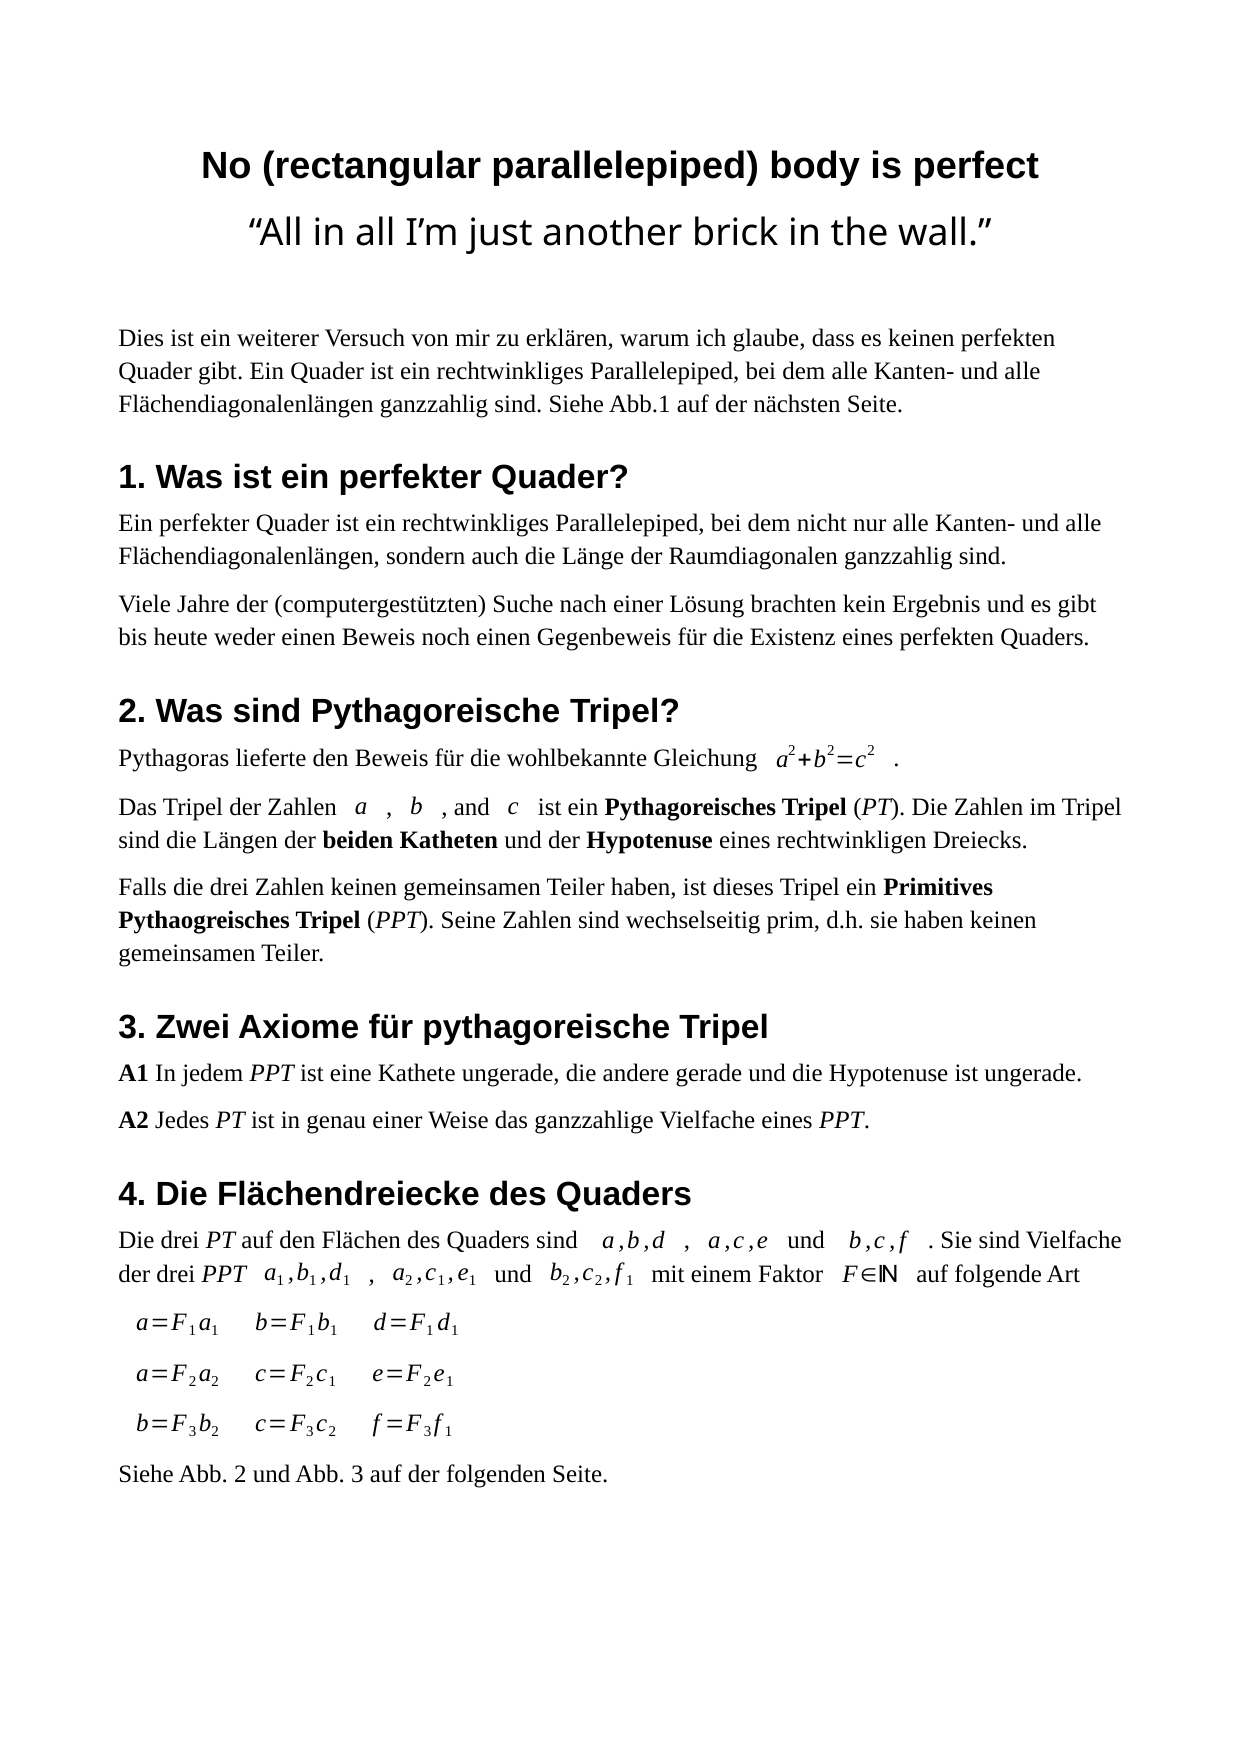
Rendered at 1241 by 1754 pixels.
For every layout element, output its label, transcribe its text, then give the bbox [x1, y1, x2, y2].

text Dies ist ein weiterer Versuch von mir zu erklären, warum ich glaube, dass es keinen perfekten Quader gibt. Ein Quader ist ein rechtwinkliges Parallelepiped, bei dem alle Kanten- und alle Flächendiagonalenlängen ganzzahlig sind. Siehe Abb.1 auf der nächsten Seite. [118, 323, 1122, 418]
subtitle “All in all I’m just another brick in the wall.” [118, 206, 1122, 257]
text Siehe Abb. 2 und Abb. 3 auf der folgenden Seite. [118, 1459, 1122, 1488]
subtitle 1. Was ist ein perfekter Quader? [118, 457, 1122, 496]
text A2 Jedes PT ist in genau einer Weise das ganzzahlige Vielfache eines PPT. [118, 1106, 1122, 1134]
text Viele Jahre der (computergestützten) Suche nach einer Lösung brachten kein Ergebnis und es gibt bis heute weder einen Beweis noch einen Gegenbeweis für die Existenz eines perfekten Quaders. [118, 589, 1122, 651]
text A1 In jedem PPT ist eine Kathete ungerade, die andere gerade und die Hypotenuse ist ungerade. [118, 1058, 1122, 1087]
subtitle 2. Was sind Pythagoreische Tripel? [118, 691, 1122, 729]
text Ein perfekter Quader ist ein rechtwinkliges Parallelepiped, bei dem nicht nur alle Kanten- und alle Flächendiagonalenlängen, sondern auch die Länge der Raumdiagonalen ganzzahlig sind. [118, 508, 1122, 570]
subtitle No (rectangular parallelepiped) body is perfect [118, 143, 1122, 187]
text Falls die drei Zahlen keinen gemeinsamen Teiler haben, ist dieses Tripel ein Primitives Pythaogreisches Tripel (PPT). Seine Zahlen sind wechselseitig prim, d.h. sie haben keinen gemeinsamen Teiler. [118, 872, 1122, 967]
text Das Tripel der Zahlen,, andist ein Pythagoreisches Tripel (PT). Die Zahlen im Tripel sind die Längen der beiden Katheten und der Hypotenuse eines rechtwinkligen Dreiecks. [118, 792, 1122, 853]
subtitle 4. Die Flächendreiecke des Quaders [118, 1174, 1122, 1213]
subtitle 3. Zwei Axiome für pythagoreische Tripel [118, 1007, 1122, 1045]
text Pythagoras lieferte den Beweis für die wohlbekannte Gleichung. [118, 742, 1122, 773]
text Die drei PT auf den Flächen des Quaders sind ,und . Sie sind Vielfache der drei PPT,undmit einem Faktorauf folgende Art [118, 1225, 1122, 1289]
